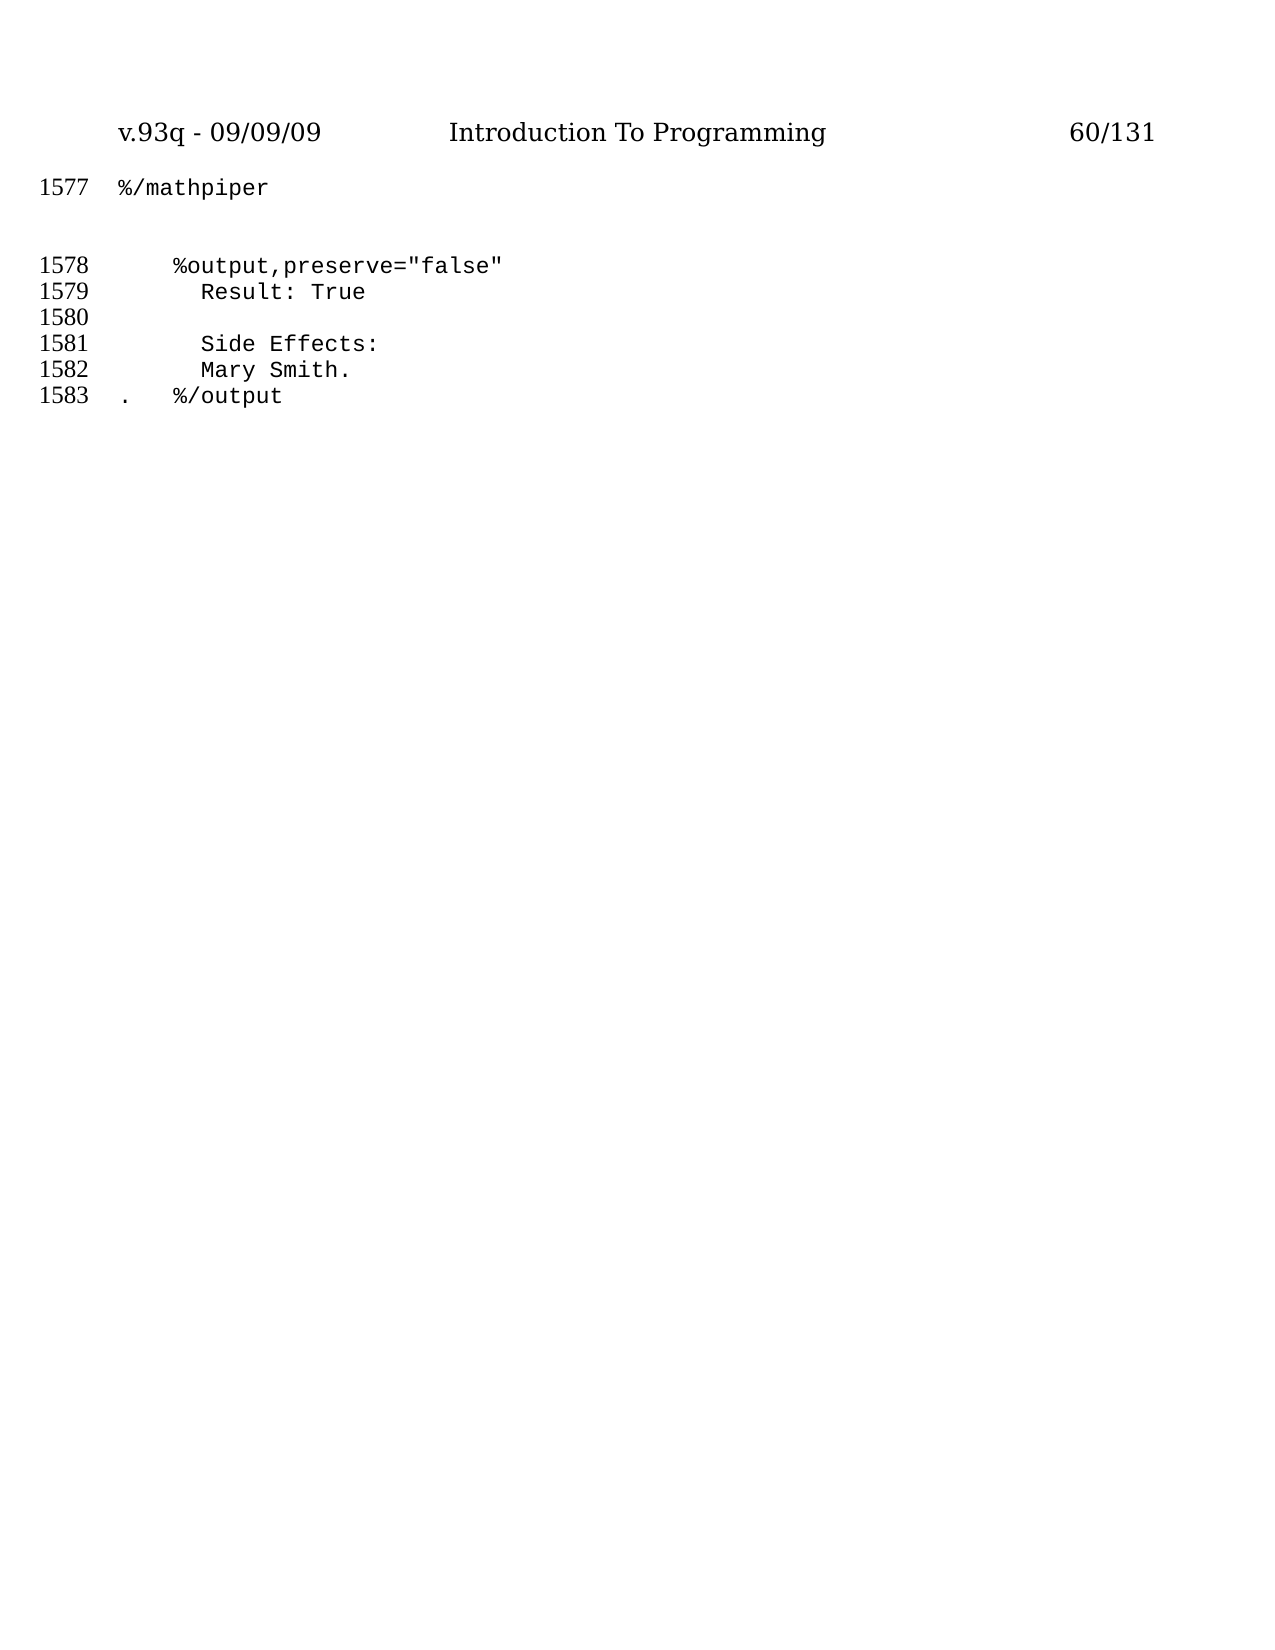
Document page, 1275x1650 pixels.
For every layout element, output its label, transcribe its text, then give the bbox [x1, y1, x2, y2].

text Side Effects: [118, 332, 1157, 358]
text Result: True [118, 281, 1157, 306]
text %output,preserve="false" [118, 254, 1157, 281]
text %/mathpiper [118, 177, 1157, 203]
text Mary Smith. [118, 358, 1157, 384]
text . %/output [118, 384, 1157, 410]
